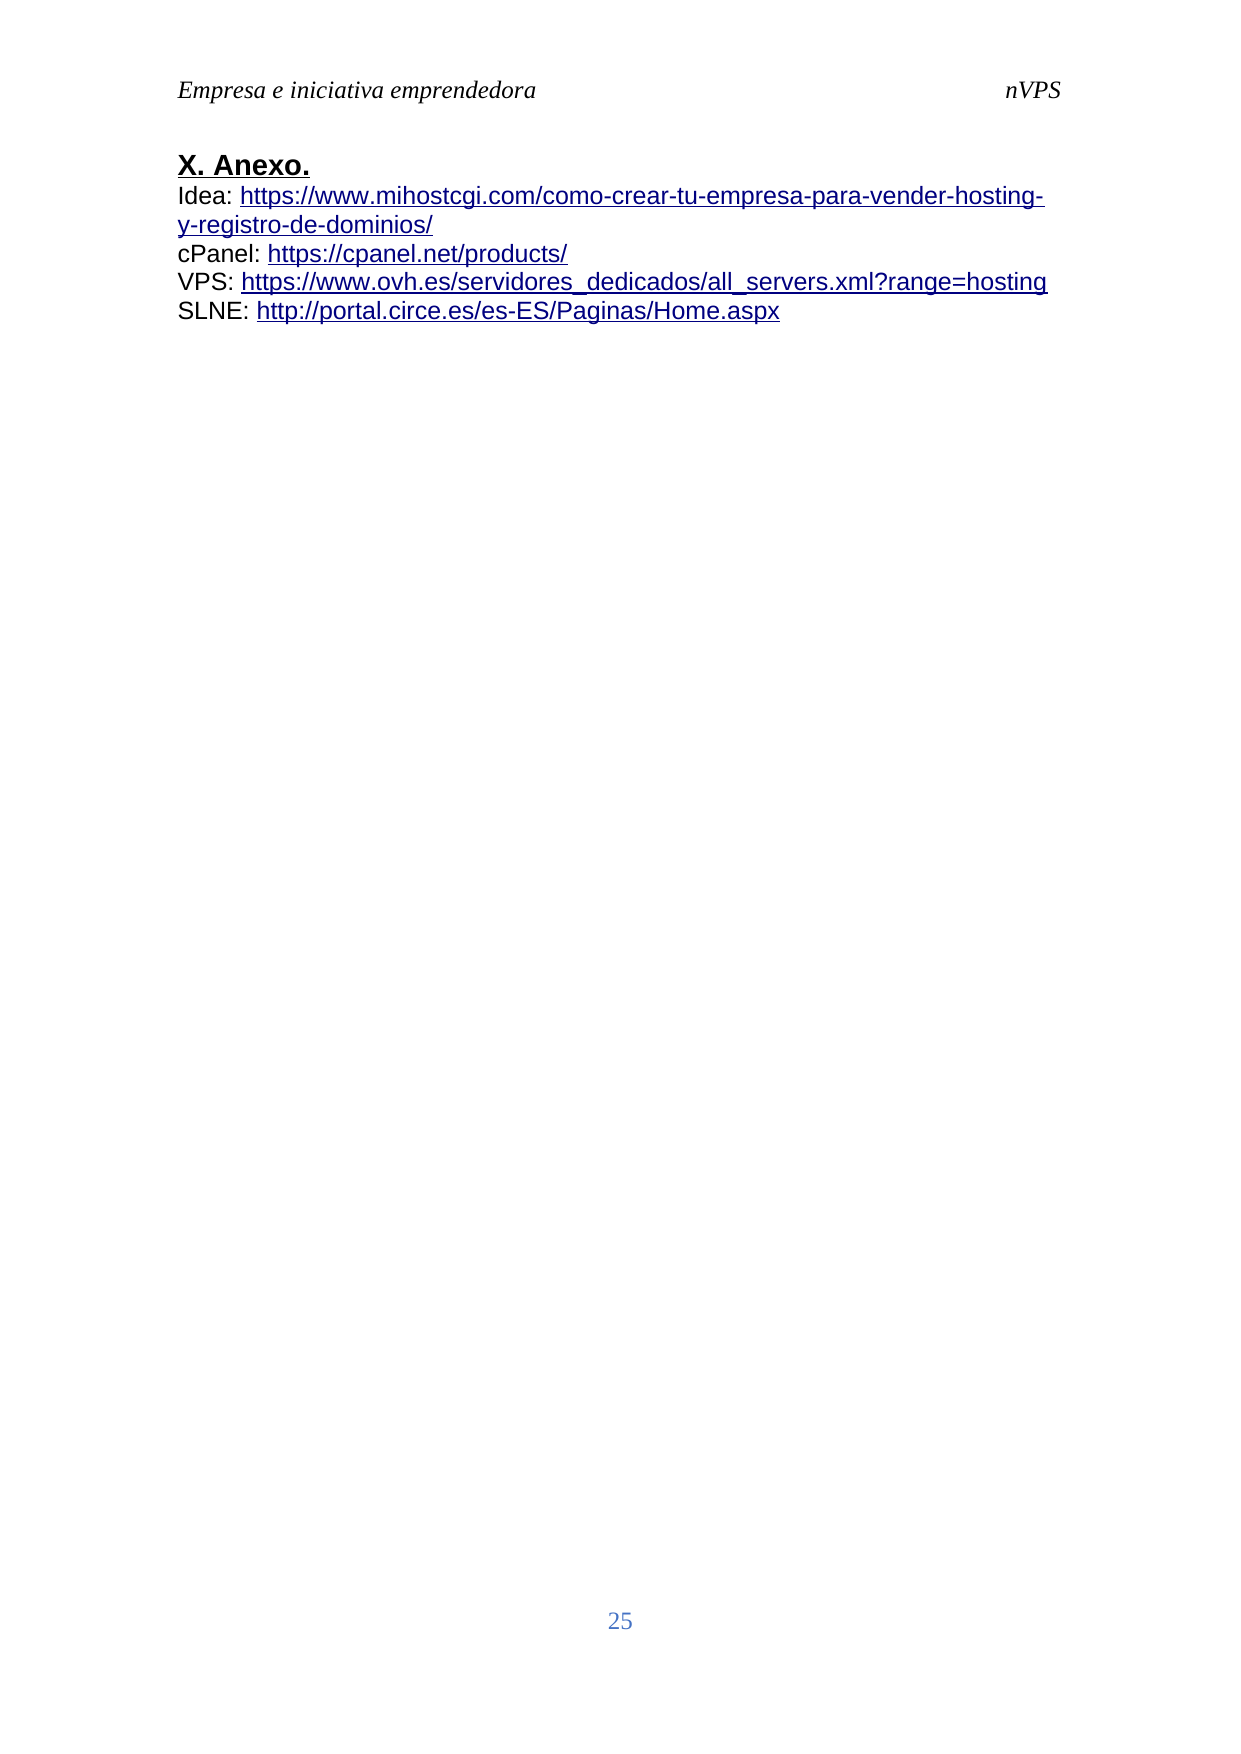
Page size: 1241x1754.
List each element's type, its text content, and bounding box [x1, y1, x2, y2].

text SLNE: http://portal.circe.es/es-ES/Paginas/Home.aspx [177, 296, 1063, 325]
text Idea: https://www.mihostcgi.com/como-crear-tu-empresa-para-vender-hosting-y-registro-de-dominios/ [177, 181, 1063, 239]
text cPanel: https://cpanel.net/products/ [177, 239, 1063, 267]
text X. Anexo. [177, 148, 1063, 181]
text VPS: https://www.ovh.es/servidores_dedicados/all_servers.xml?range=hosting [177, 267, 1063, 296]
